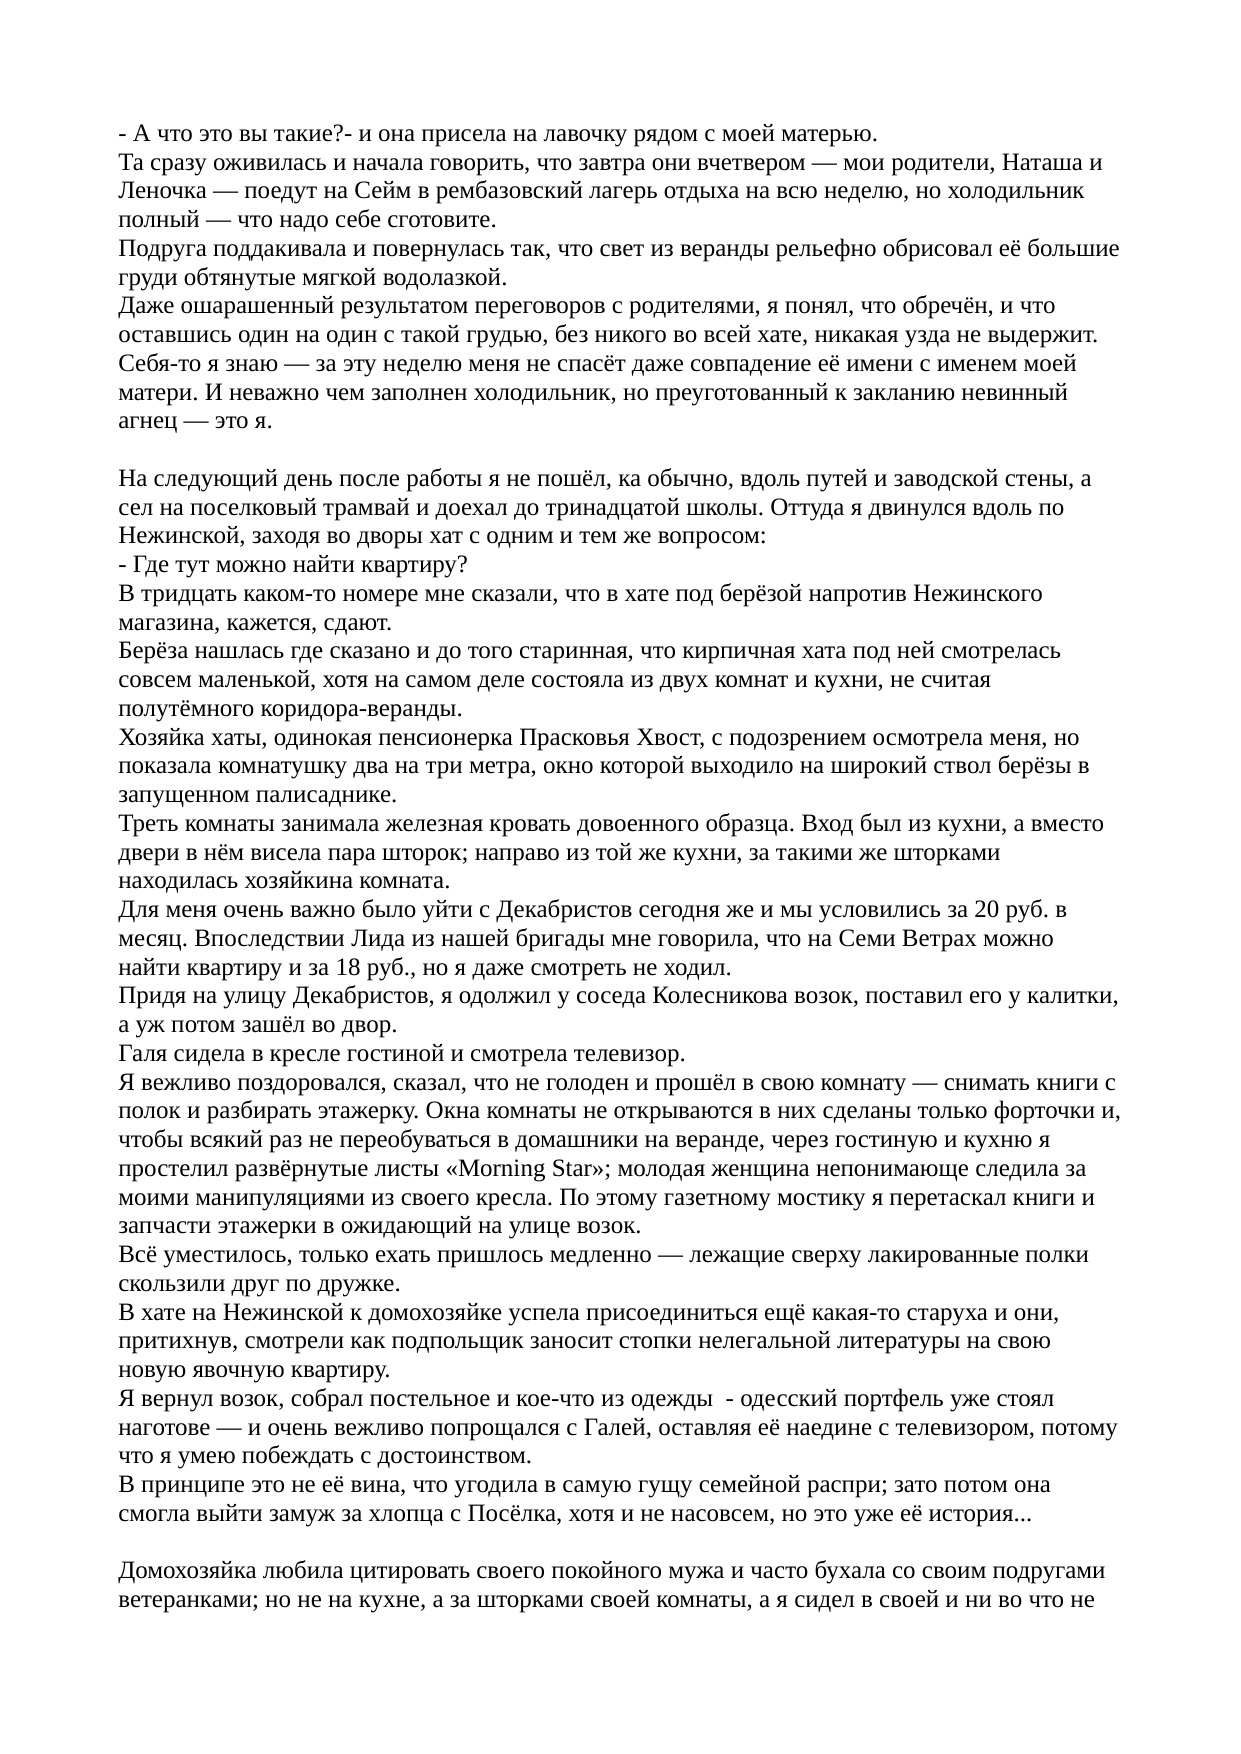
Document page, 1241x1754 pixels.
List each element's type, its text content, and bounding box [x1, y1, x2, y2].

text Хозяйка хаты, одинокая пенсионерка Прасковья Хвост, с подозрением осмотрела меня, но показала комнатушку два на три метра, окно которой выходило на широкий ствол берёзы в запущенном палисаднике. [118, 722, 1122, 808]
text Подруга поддакивала и повернулась так, что свет из веранды рельефно обрисовал её большие груди обтянутые мягкой водолазкой. [118, 233, 1122, 291]
text Для меня очень важно было уйти с Декабристов сегодня же и мы условились за 20 руб. в месяц. Впоследствии Лида из нашей бригады мне говорила, что на Семи Ветрах можно найти квартиру и за 18 руб., но я даже смотреть не ходил. [118, 894, 1122, 981]
text - А что это вы такие?- и она присела на лавочку рядом с моей матерью. [118, 118, 1122, 147]
text Галя сидела в кресле гостиной и смотрела телевизор. [118, 1038, 1122, 1067]
text Даже ошарашенный результатом переговоров с родителями, я понял, что обречён, и что оставшись один на один с такой грудью, без никого во всей хате, никакая узда не выдержит. Себя-то я знаю — за эту неделю меня не спасёт даже совпадение её имени с именем моей матери. И неважно чем заполнен холодильник, но преуготованный к закланию невинный агнец — это я. [118, 291, 1122, 434]
text В хате на Нежинской к домохозяйке успела присоединиться ещё какая-то старуха и они, притихнув, смотрели как подпольщик заносит стопки нелегальной литературы на свою новую явочную квартиру. [118, 1297, 1122, 1383]
text Та сразу оживилась и начала говорить, что завтра они вчетвером — мои родители, Наташа и Леночка — поедут на Сейм в рембазовский лагерь отдыха на всю неделю, но холодильник полный — что надо себе сготовите. [118, 147, 1122, 233]
text Я вежливо поздоровался, сказал, что не голоден и прошёл в свою комнату — снимать книги с полок и разбирать этажерку. Окна комнаты не открываются в них сделаны только форточки и, чтобы всякий раз не переобуваться в домашники на веранде, через гостиную и кухню я простелил развёрнутые листы «Morning Star»; молодая женщина непонимающе следила за моими манипуляциями из своего кресла. По этому газетному мостику я перетаскал книги и запчасти этажерки в ожидающий на улице возок. [118, 1067, 1122, 1239]
text Треть комнаты занимала железная кровать довоенного образца. Вход был из кухни, а вместо двери в нём висела пара шторок; направо из той же кухни, за такими же шторками находилась хозяйкина комната. [118, 808, 1122, 894]
text В принципе это не её вина, что угодила в самую гущу семейной распри; зато потом она смогла выйти замуж за хлопца с Посёлка, хотя и не насовсем, но это уже её история... [118, 1469, 1122, 1527]
text В тридцать каком-то номере мне сказали, что в хате под берёзой напротив Нежинского магазина, кажется, сдают. [118, 578, 1122, 636]
text Придя на улицу Декабристов, я одолжил у соседа Колесникова возок, поставил его у калитки, а уж потом зашёл во двор. [118, 981, 1122, 1038]
text Домохозяйка любила цитировать своего покойного мужа и часто бухала со своим подругами ветеранками; но не на кухне, а за шторками своей комнаты, а я сидел в своей и ни во что не [118, 1556, 1122, 1613]
text На следующий день после работы я не пошёл, ка обычно, вдоль путей и заводской стены, а сел на поселковый трамвай и доехал до тринадцатой школы. Оттуда я двинулся вдоль по Нежинской, заходя во дворы хат с одним и тем же вопросом: [118, 463, 1122, 549]
text - Где тут можно найти квартиру? [118, 549, 1122, 578]
text Я вернул возок, собрал постельное и кое-что из одежды - одесский портфель уже стоял наготове — и очень вежливо попрощался с Галей, оставляя её наедине с телевизором, потому что я умею побеждать с достоинством. [118, 1383, 1122, 1469]
text Берёза нашлась где сказано и до того старинная, что кирпичная хата под ней смотрелась совсем маленькой, хотя на самом деле состояла из двух комнат и кухни, не считая полутёмного коридора-веранды. [118, 636, 1122, 722]
text Всё уместилось, только ехать пришлось медленно — лежащие сверху лакированные полки скользили друг по дружке. [118, 1239, 1122, 1297]
